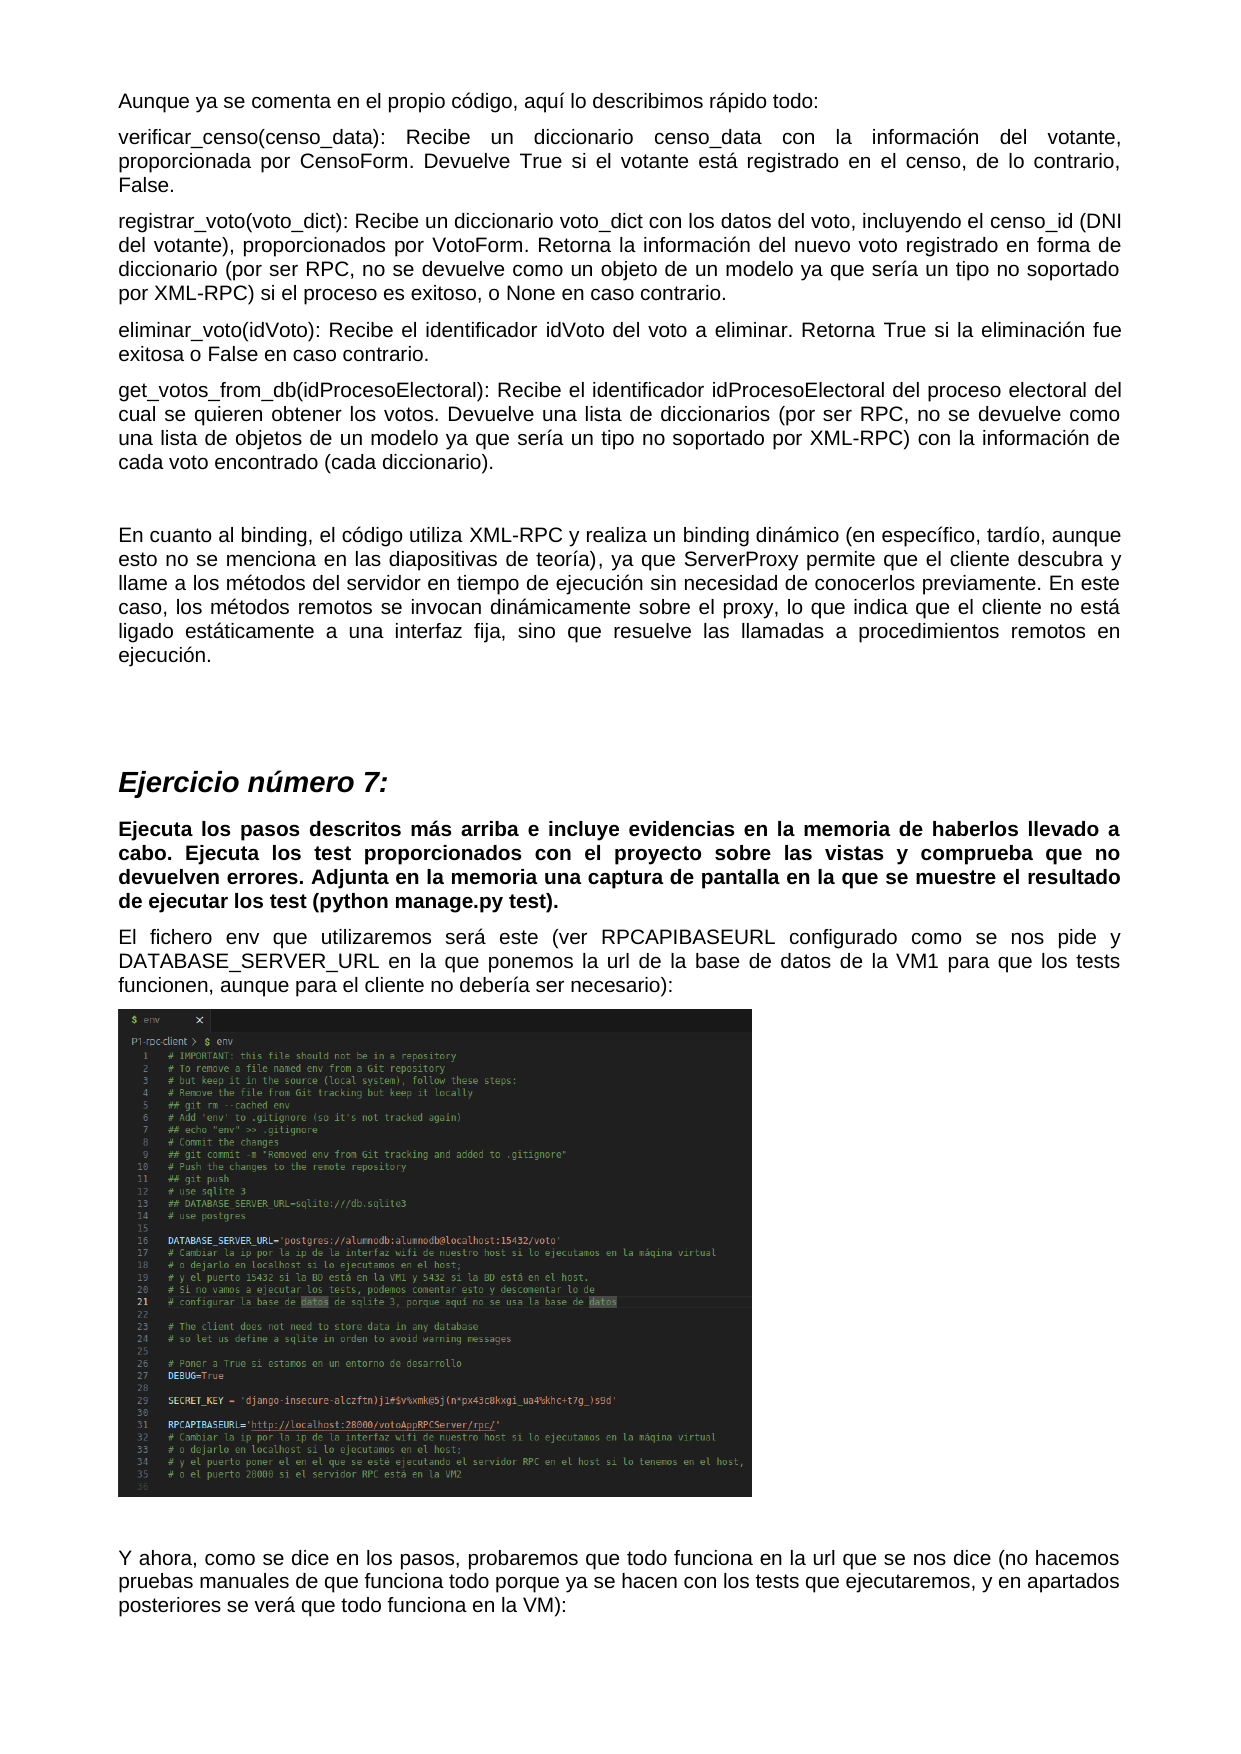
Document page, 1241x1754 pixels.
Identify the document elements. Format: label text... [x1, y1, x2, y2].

text En cuanto al binding, el código utiliza XML-RPC y realiza un binding dinámico (en específico, tardío, aunque esto no se menciona en las diapositivas de teoría), ya que ServerProxy permite que el cliente descubra y llame a los métodos del servidor en tiempo de ejecución sin necesidad de conocerlos previamente. En este caso, los métodos remotos se invocan dinámicamente sobre el proxy, lo que indica que el cliente no está ligado estáticamente a una interfaz fija, sino que resuelve las llamadas a procedimientos remotos en ejecución. [118, 523, 1122, 667]
text verificar_censo(censo_data): Recibe un diccionario censo_data con la información del votante, proporcionada por CensoForm. Devuelve True si el votante está registrado en el censo, de lo contrario, False. [118, 125, 1122, 197]
text El fichero env que utilizaremos será este (ver RPCAPIBASEURL configurado como se nos pide y DATABASE_SERVER_URL en la que ponemos la url de la base de datos de la VM1 para que los tests funcionen, aunque para el cliente no debería ser necesario): [118, 925, 1122, 997]
subtitle Ejercicio número 7: [118, 764, 1122, 798]
subtitle Ejecuta los pasos descritos más arriba e incluye evidencias en la memoria de haberlos llevado a cabo. Ejecuta los test proporcionados con el proyecto sobre las vistas y comprueba que no devuelven errores. Adjunta en la memoria una captura de pantalla en la que se muestre el resultado de ejecutar los test (python manage.py test). [118, 817, 1122, 913]
text Y ahora, como se dice en los pasos, probaremos que todo funciona en la url que se nos dice (no hacemos pruebas manuales de que funciona todo porque ya se hacen con los tests que ejecutaremos, y en apartados posteriores se verá que todo funciona en la VM): [118, 1545, 1122, 1617]
picture [118, 1009, 752, 1497]
text eliminar_voto(idVoto): Recibe el identificador idVoto del voto a eliminar. Retorna True si la eliminación fue exitosa o False en caso contrario. [118, 318, 1122, 366]
text registrar_voto(voto_dict): Recibe un diccionario voto_dict con los datos del voto, incluyendo el censo_id (DNI del votante), proporcionados por VotoForm. Retorna la información del nuevo voto registrado en forma de diccionario (por ser RPC, no se devuelve como un objeto de un modelo ya que sería un tipo no soportado por XML-RPC) si el proceso es exitoso, o None en caso contrario. [118, 209, 1122, 305]
text Aunque ya se comenta en el propio código, aquí lo describimos rápido todo: [118, 88, 1122, 112]
text get_votos_from_db(idProcesoElectoral): Recibe el identificador idProcesoElectoral del proceso electoral del cual se quieren obtener los votos. Devuelve una lista de diccionarios (por ser RPC, no se devuelve como una lista de objetos de un modelo ya que sería un tipo no soportado por XML-RPC) con la información de cada voto encontrado (cada diccionario). [118, 378, 1122, 474]
